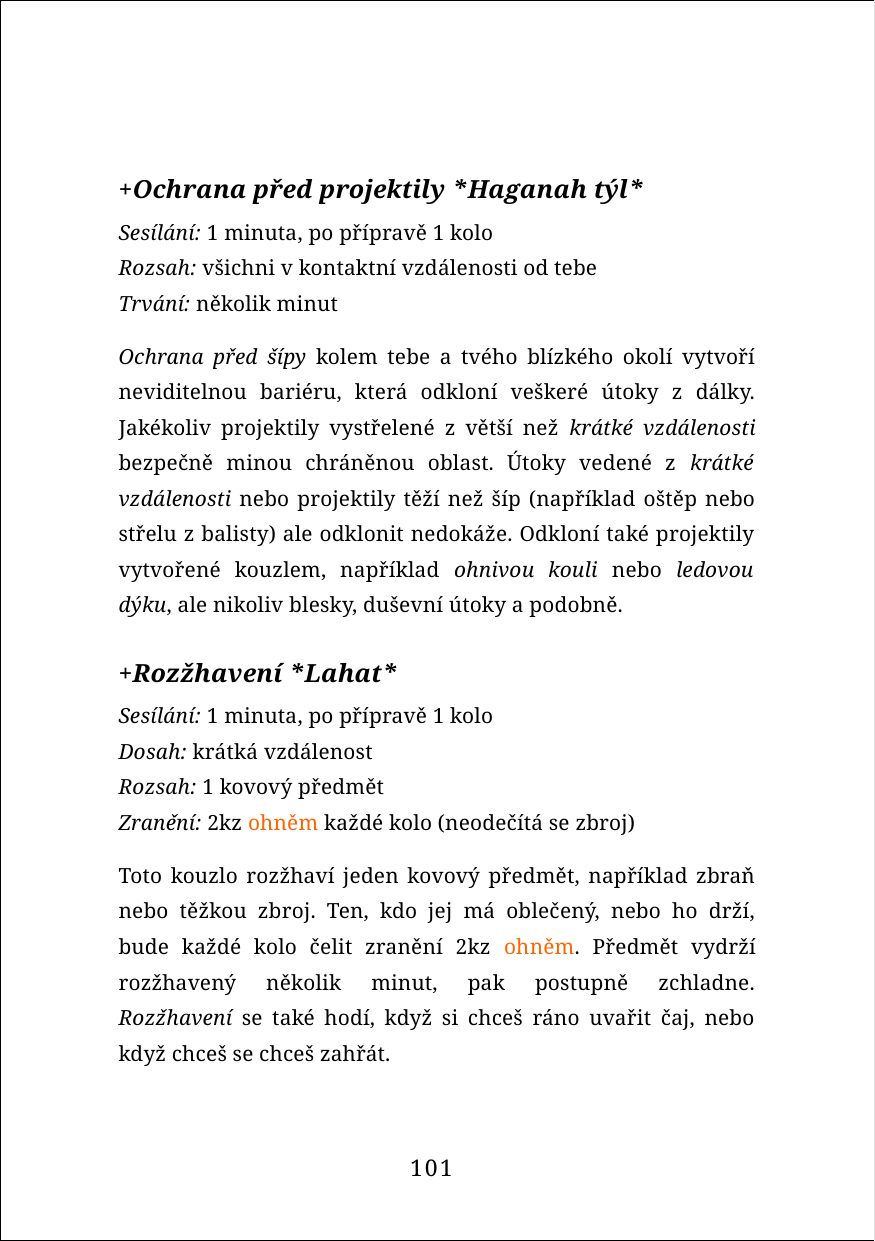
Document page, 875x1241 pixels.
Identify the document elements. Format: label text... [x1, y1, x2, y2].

subtitle +Rozžhavení *Lahat* [118, 656, 756, 689]
text Sesílání: 1 minuta, po přípravě 1 kolo Rozsah: všichni v kontaktní vzdálenosti od tebe Trvání: několik minut [118, 218, 756, 317]
text Ochrana před šípy kolem tebe a tvého blízkého okolí vytvoří neviditelnou bariéru, která odkloní veškeré útoky z dálky. Jakékoliv projektily vystřelené z větší než krátké vzdálenosti bezpečně minou chráněnou oblast. Útoky vedené z krátké vzdálenosti nebo projektily těží než šíp (například oštěp nebo střelu z balisty) ale odklonit nedokáže. Odkloní také projektily vytvořené kouzlem, například ohnivou kouli nebo ledovou dýku, ale nikoliv blesky, duševní útoky a podobně. [118, 342, 756, 619]
text Toto kouzlo rozžhaví jeden kovový předmět, například zbraň nebo těžkou zbroj. Ten, kdo jej má oblečený, nebo ho drží, bude každé kolo čelit zranění 2kz ohněm. Předmět vydrží rozžhavený několik minut, pak postupně zchladne. Rozžhavení se také hodí, když si chceš ráno uvařit čaj, nebo když chceš se chceš zahřát. [118, 861, 756, 1067]
subtitle +Ochrana před projektily *Haganah týl* [118, 172, 756, 206]
text Sesílání: 1 minuta, po přípravě 1 kolo Dosah: krátká vzdálenost Rozsah: 1 kovový předmět Zranění: 2kz ohněm každé kolo (neodečítá se zbroj) [118, 701, 756, 836]
